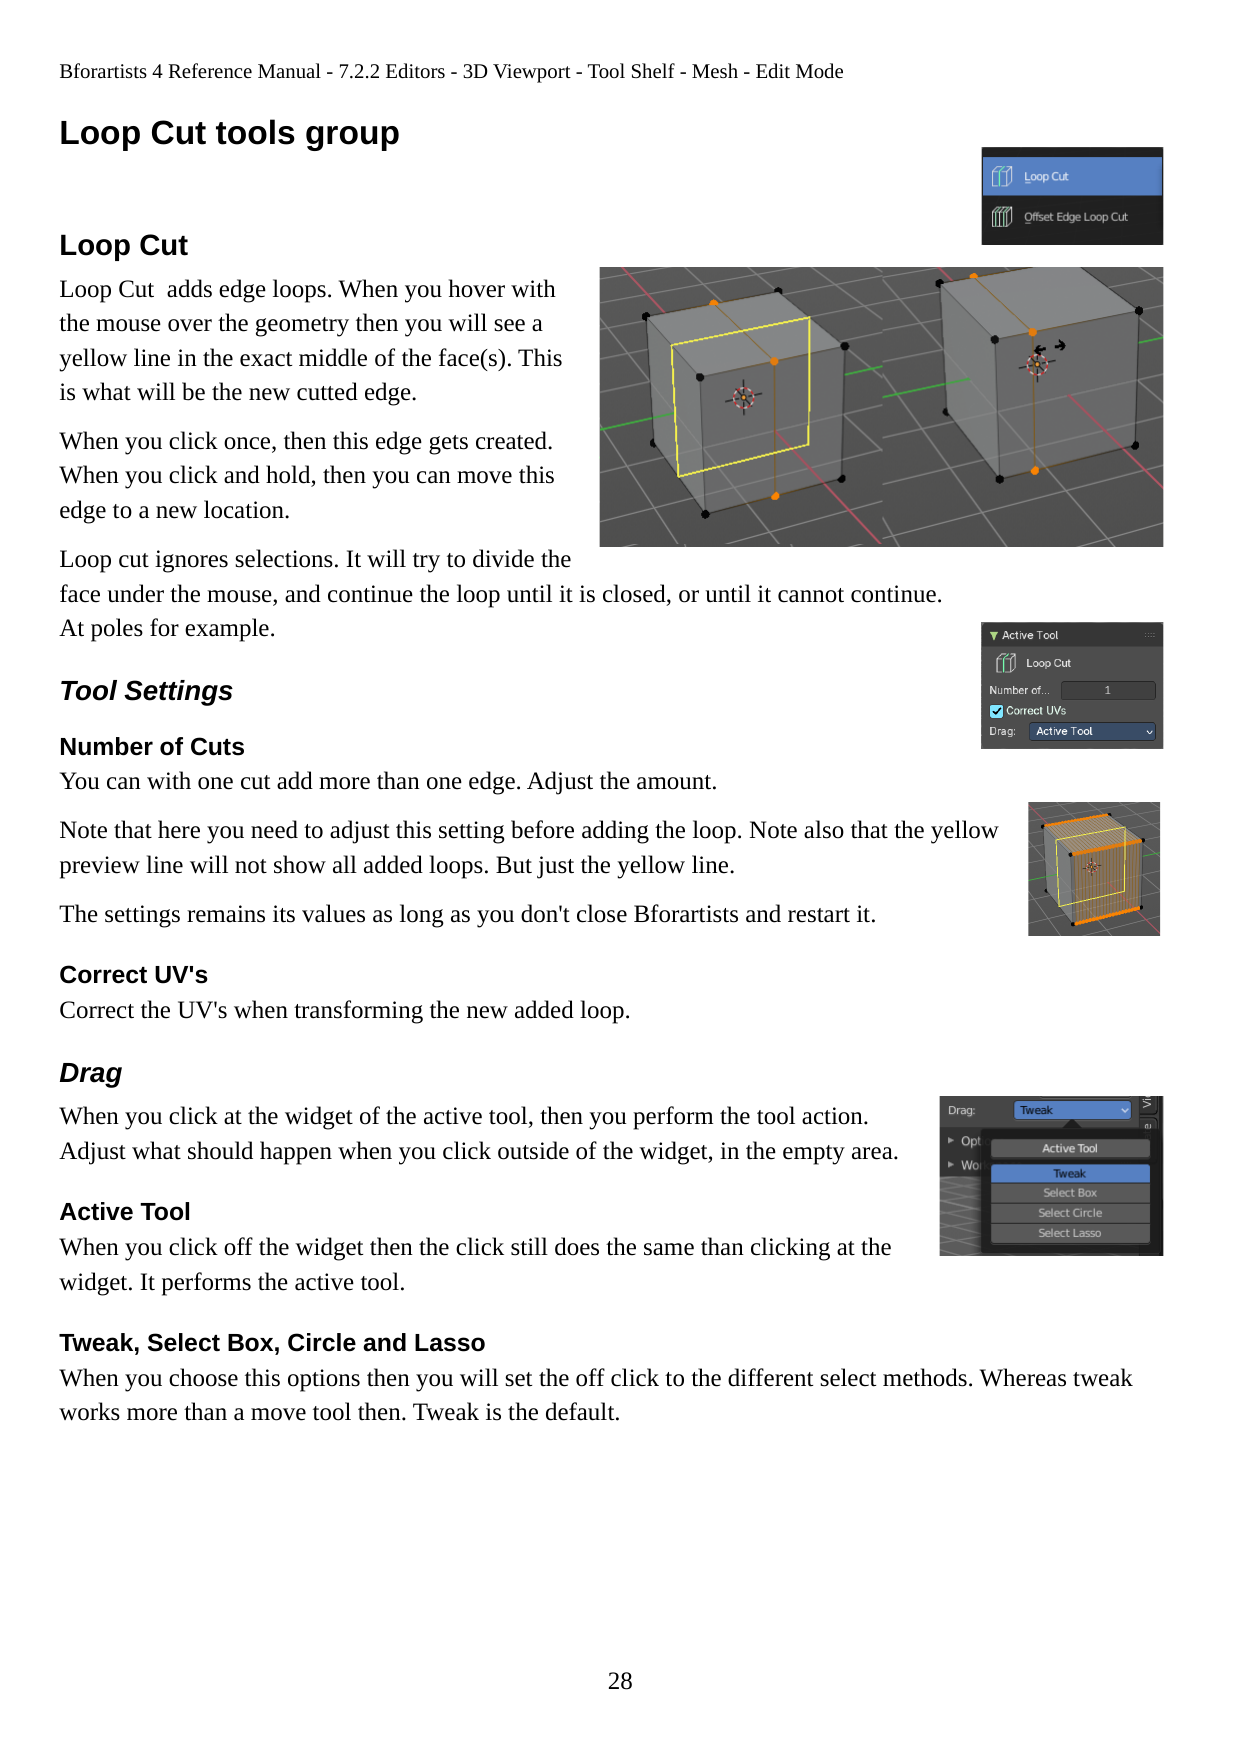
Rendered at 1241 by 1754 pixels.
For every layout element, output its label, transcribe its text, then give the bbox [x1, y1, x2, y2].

text Loop cut ignores selections. It will try to divide the face under the mouse, and continue the loop until it is closed, or until it cannot continue. At poles for example. [59, 544, 1181, 642]
text When you click at the widget of the active tool, then you perform the tool action. Adjust what should happen when you click outside of the widget, in the empty area. [59, 1101, 939, 1164]
subtitle Tool Settings [59, 675, 981, 707]
text The settings remains its values as long as you don't close Bforartists and restart it. [59, 899, 1028, 928]
picture [1028, 802, 1161, 936]
text You can with one cut add more than one edge. Adjust the amount. [59, 766, 1181, 795]
text Note that here you need to adjust this setting before adding the loop. Note also that the yellow preview line will not show all added loops. But just the yellow line. [59, 815, 1028, 879]
subtitle Drag [59, 1057, 1181, 1089]
subtitle Tweak, Select Box, Circle and Lasso [59, 1328, 1181, 1357]
text When you click off the widget then the click still does the same than clicking at the widget. It performs the active tool. [59, 1232, 1181, 1295]
picture [939, 1096, 1164, 1256]
subtitle [1164, 675, 1181, 707]
text Loop Cut adds edge loops. When you hover with the mouse over the geometry then you will see a yellow line in the exact middle of the face(s). This is what will be the new cutted edge. [59, 274, 599, 406]
picture [599, 267, 1164, 547]
picture [981, 622, 1164, 749]
subtitle Active Tool [59, 1197, 939, 1226]
subtitle [1164, 1197, 1181, 1226]
text Correct the UV's when transforming the new added loop. [59, 995, 1181, 1024]
subtitle Number of Cuts [59, 732, 1181, 760]
text When you click once, then this edge gets created. When you click and hold, then you can move this edge to a new location. [59, 426, 599, 524]
picture [981, 147, 1164, 245]
subtitle Loop Cut [59, 227, 1181, 261]
subtitle Loop Cut tools group [59, 113, 1181, 151]
text When you choose this options then you will set the off click to the different select methods. Whereas tweak works more than a move tool then. Tweak is the default. [59, 1363, 1181, 1426]
subtitle Correct UV's [59, 961, 1181, 989]
